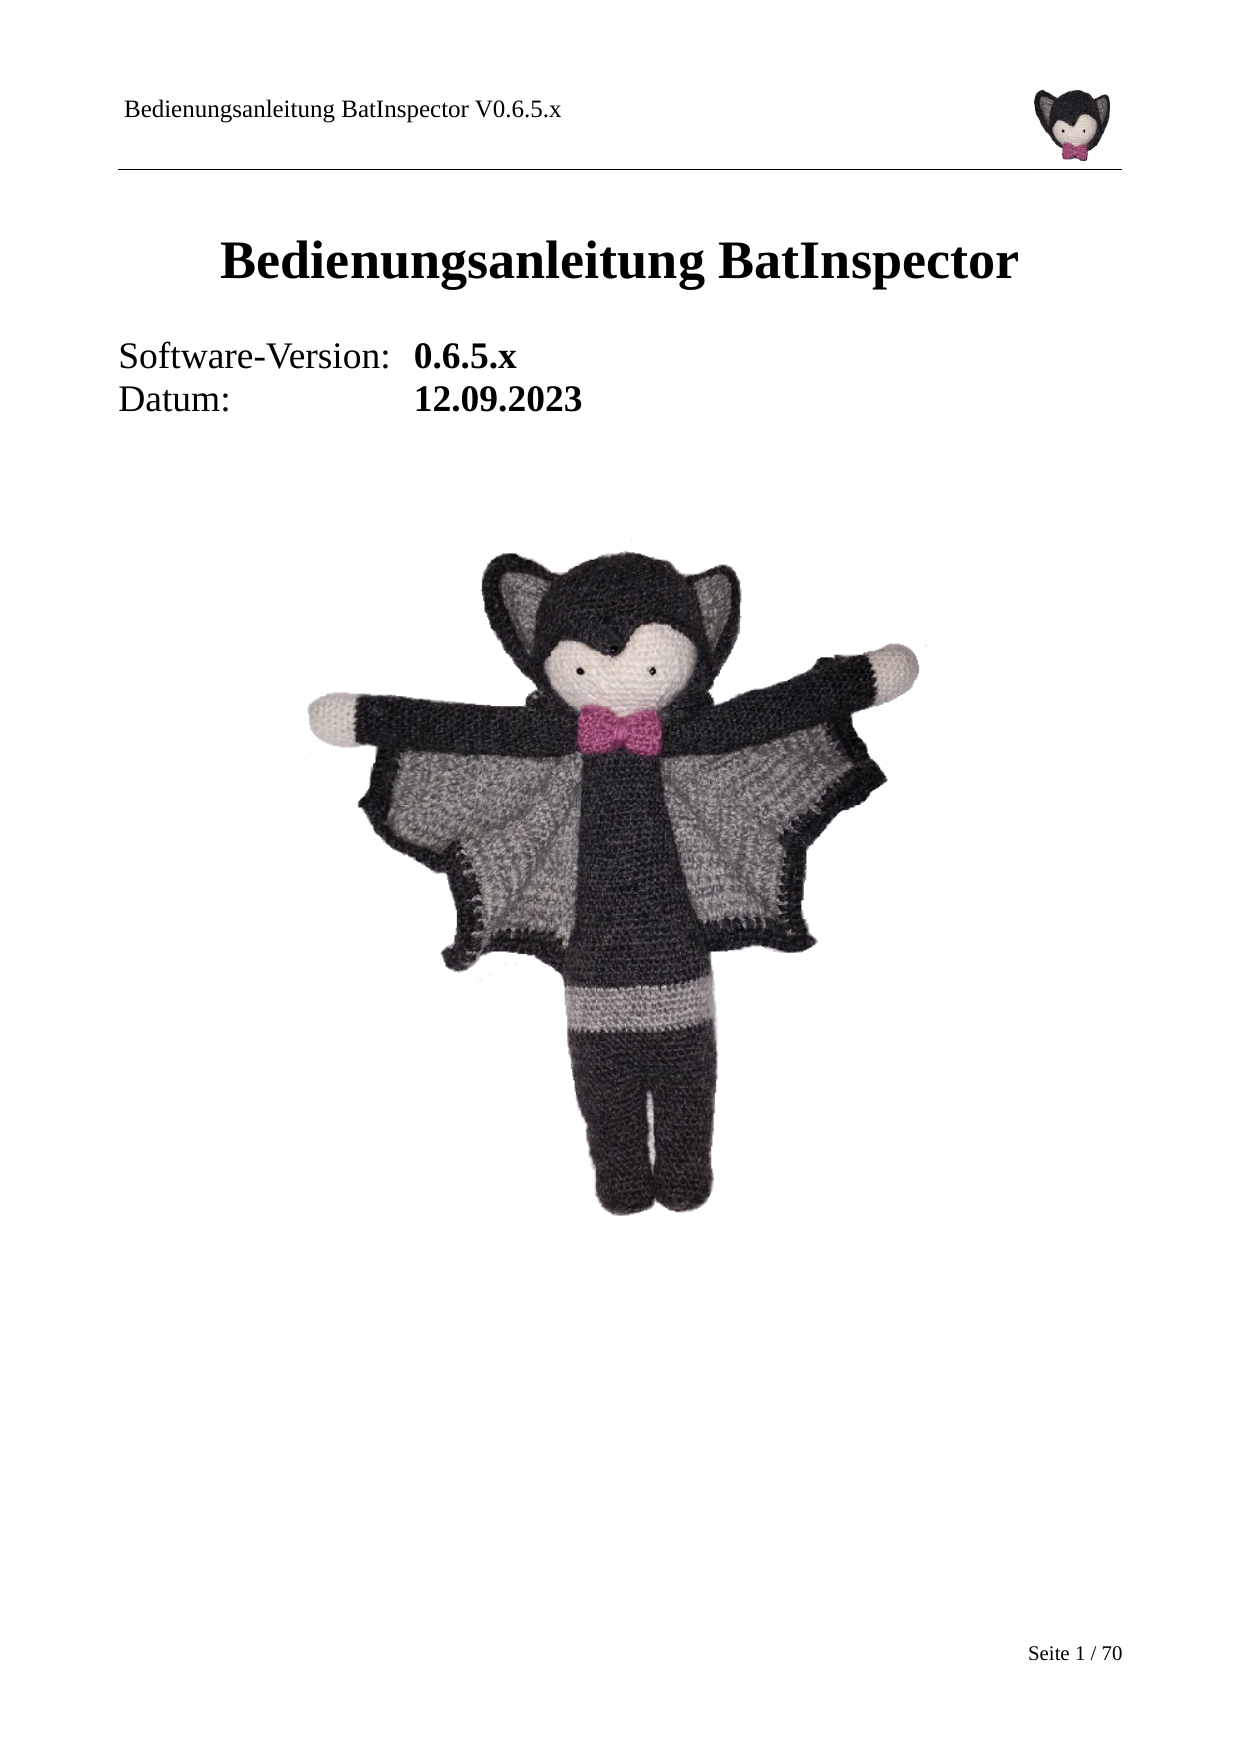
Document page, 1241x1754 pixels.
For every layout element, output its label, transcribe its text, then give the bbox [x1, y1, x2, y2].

text Bedienungsanleitung BatInspector [118, 228, 1122, 291]
picture [1030, 80, 1119, 169]
text Software-Version: 0.6.5.x [118, 334, 1122, 377]
text Datum: 12.09.2023 [118, 377, 1122, 420]
picture [293, 506, 938, 1252]
